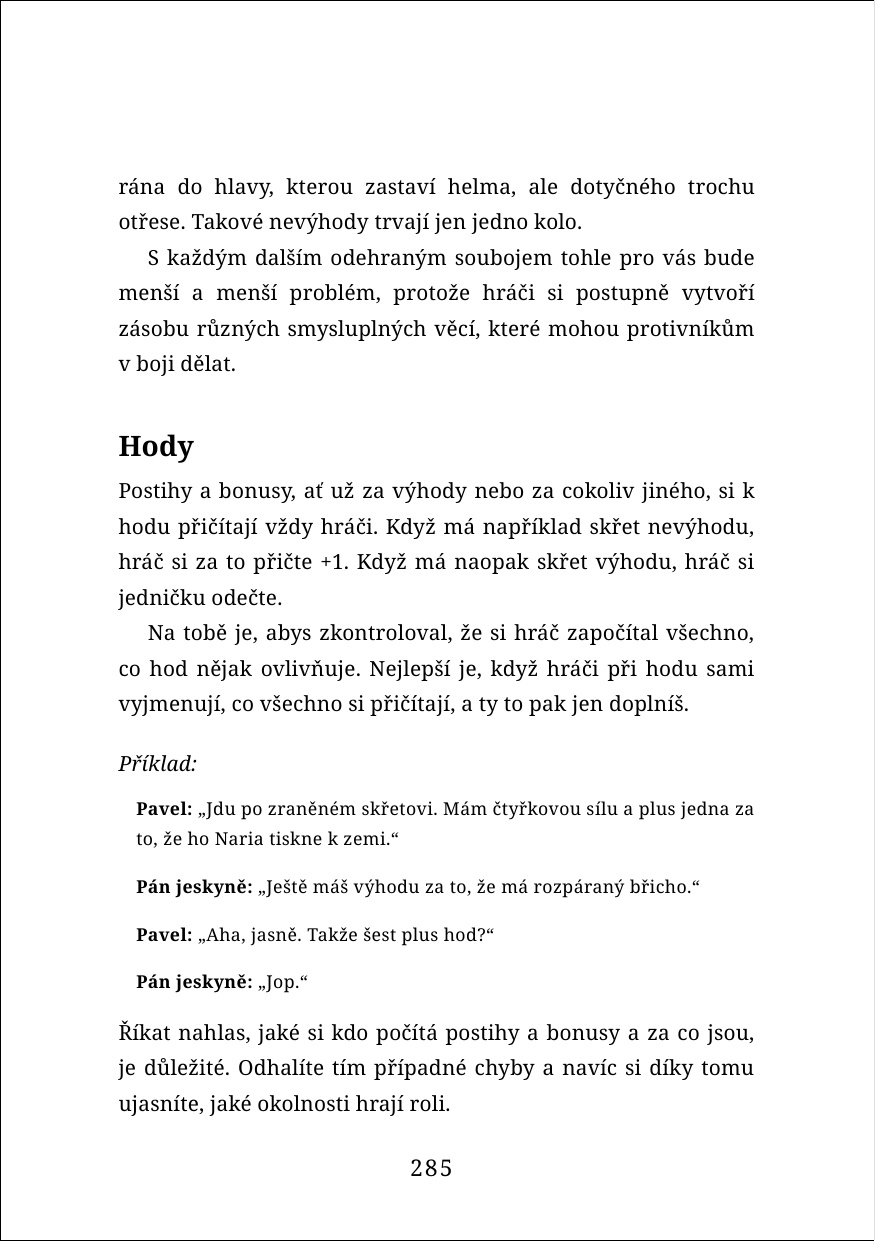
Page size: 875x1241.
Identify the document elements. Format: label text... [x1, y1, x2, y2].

subtitle Hody [118, 426, 756, 464]
text Pán jeskyně: „Jop.“ [136, 970, 756, 994]
text Příklad: [118, 749, 756, 777]
text Říkat nahlas, jaké si kdo počítá postihy a bonusy a za co jsou, je důležité. Odhalíte tím případné chyby a navíc si díky tomu ujasníte, jaké okolnosti hrají roli. [118, 1018, 756, 1117]
text Pavel: „Aha, jasně. Takže šest plus hod?“ [136, 922, 756, 946]
text rána do hlavy, kterou zastaví helma, ale dotyčného trochu otřese. Takové nevýhody trvají jen jedno kolo. S každým dalším odehraným soubojem tohle pro vás bude menší a menší problém, protože hráči si postupně vytvoří zásobu různých smysluplných věcí, které mohou protivníkům v boji dělat. [118, 172, 756, 378]
text Pavel: „Jdu po zraněném skřetovi. Mám čtyřkovou sílu a plus jedna za to, že ho Naria tiskne k zemi.“ [136, 796, 756, 850]
text Postihy a bonusy, ať už za výhody nebo za cokoliv jiného, si k hodu přičítají vždy hráči. Když má například skřet nevýhodu, hráč si za to přičte +1. Když má naopak skřet výhodu, hráč si jedničku odečte. Na tobě je, abys zkontroloval, že si hráč započítal všechno, co hod nějak ovlivňuje. Nejlepší je, když hráči při hodu sami vyjmenují, co všechno si přičítají, a ty to pak jen doplníš. [118, 476, 756, 718]
text Pán jeskyně: „Ještě máš výhodu za to, že má rozpáraný břicho.“ [136, 874, 756, 898]
